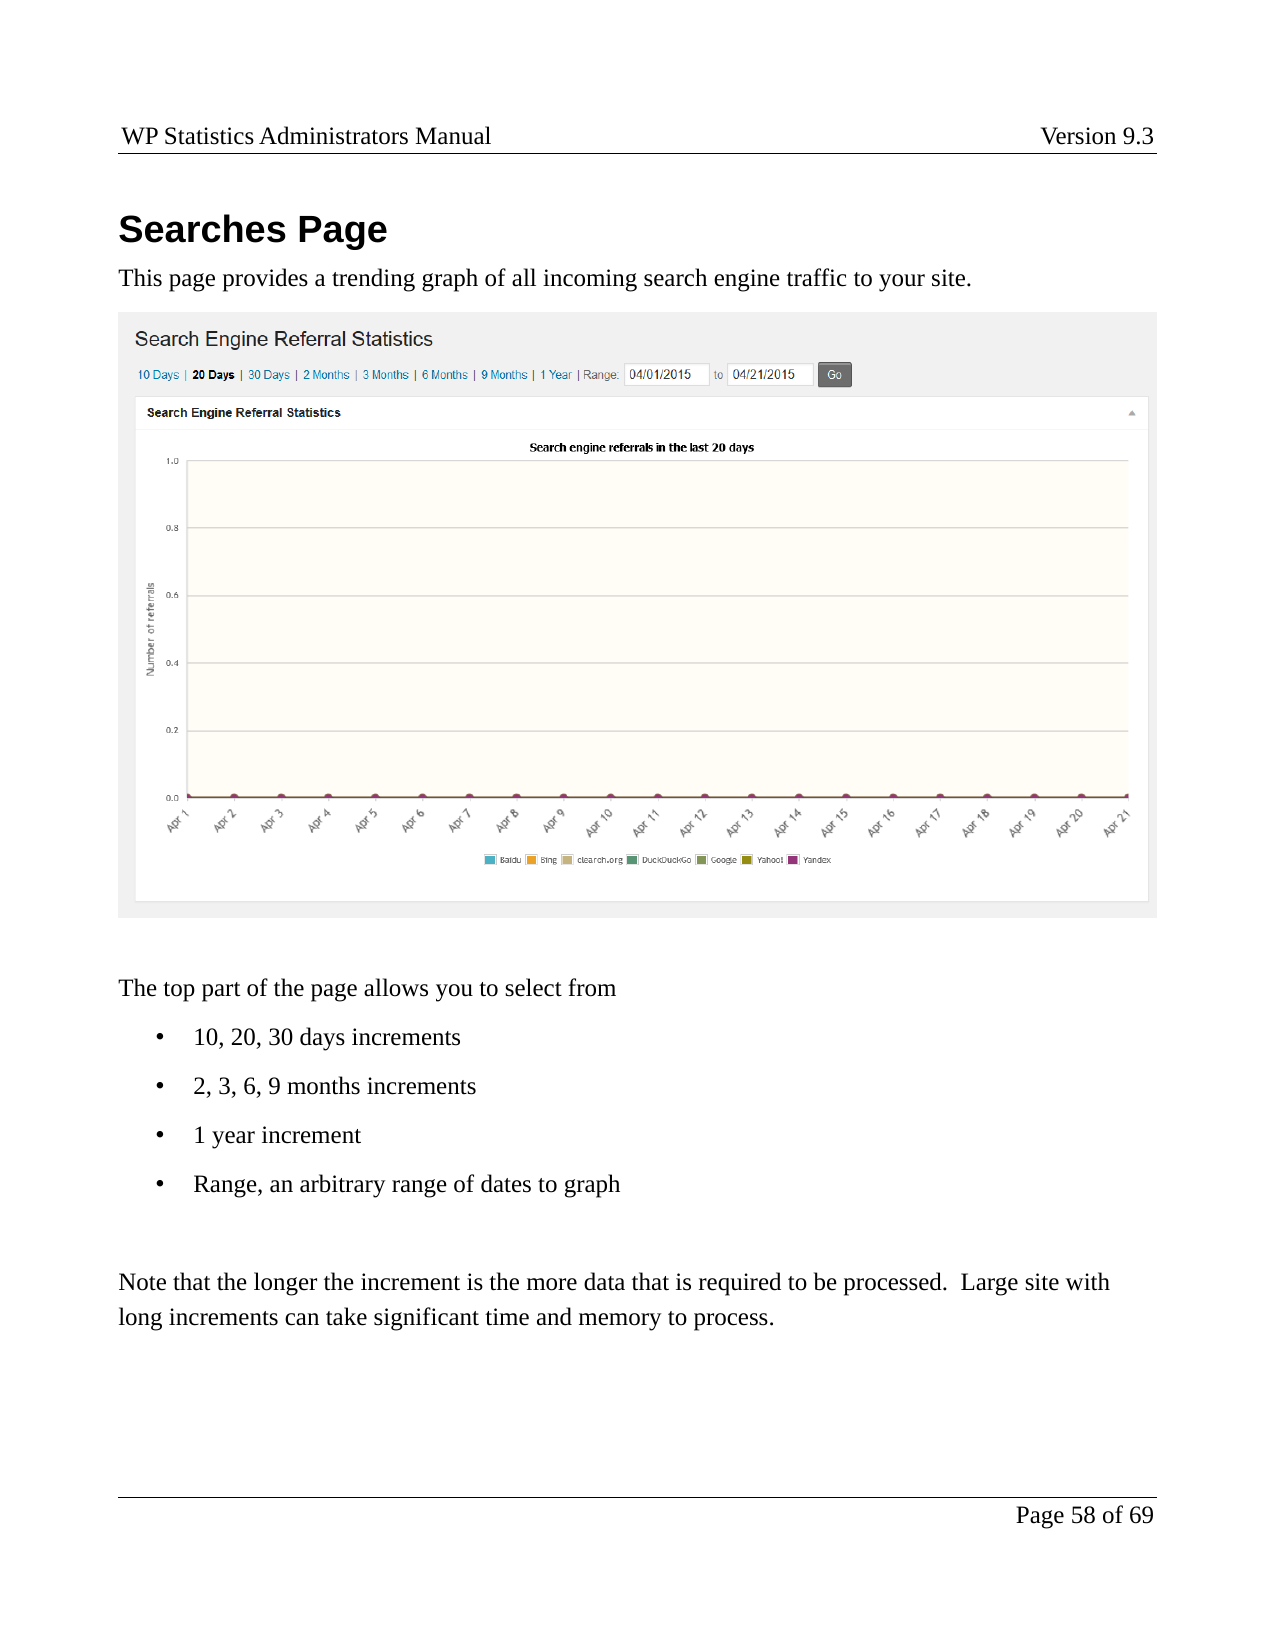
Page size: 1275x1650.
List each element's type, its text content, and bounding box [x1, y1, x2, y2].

list 10, 20, 30 days increments [156, 1022, 1157, 1051]
list 1 year increment [156, 1120, 1157, 1149]
subtitle Searches Page [118, 207, 1157, 251]
text The top part of the page allows you to select from [118, 973, 1157, 1002]
list 2, 3, 6, 9 months increments [156, 1071, 1157, 1100]
list Range, an arbitrary range of dates to graph [156, 1169, 1157, 1198]
text This page provides a trending graph of all incoming search engine traffic to your site. [118, 263, 1157, 292]
picture [118, 312, 1157, 918]
text Note that the longer the increment is the more data that is required to be processed. Large site with long increments can take significant time and memory to process. [118, 1267, 1157, 1330]
